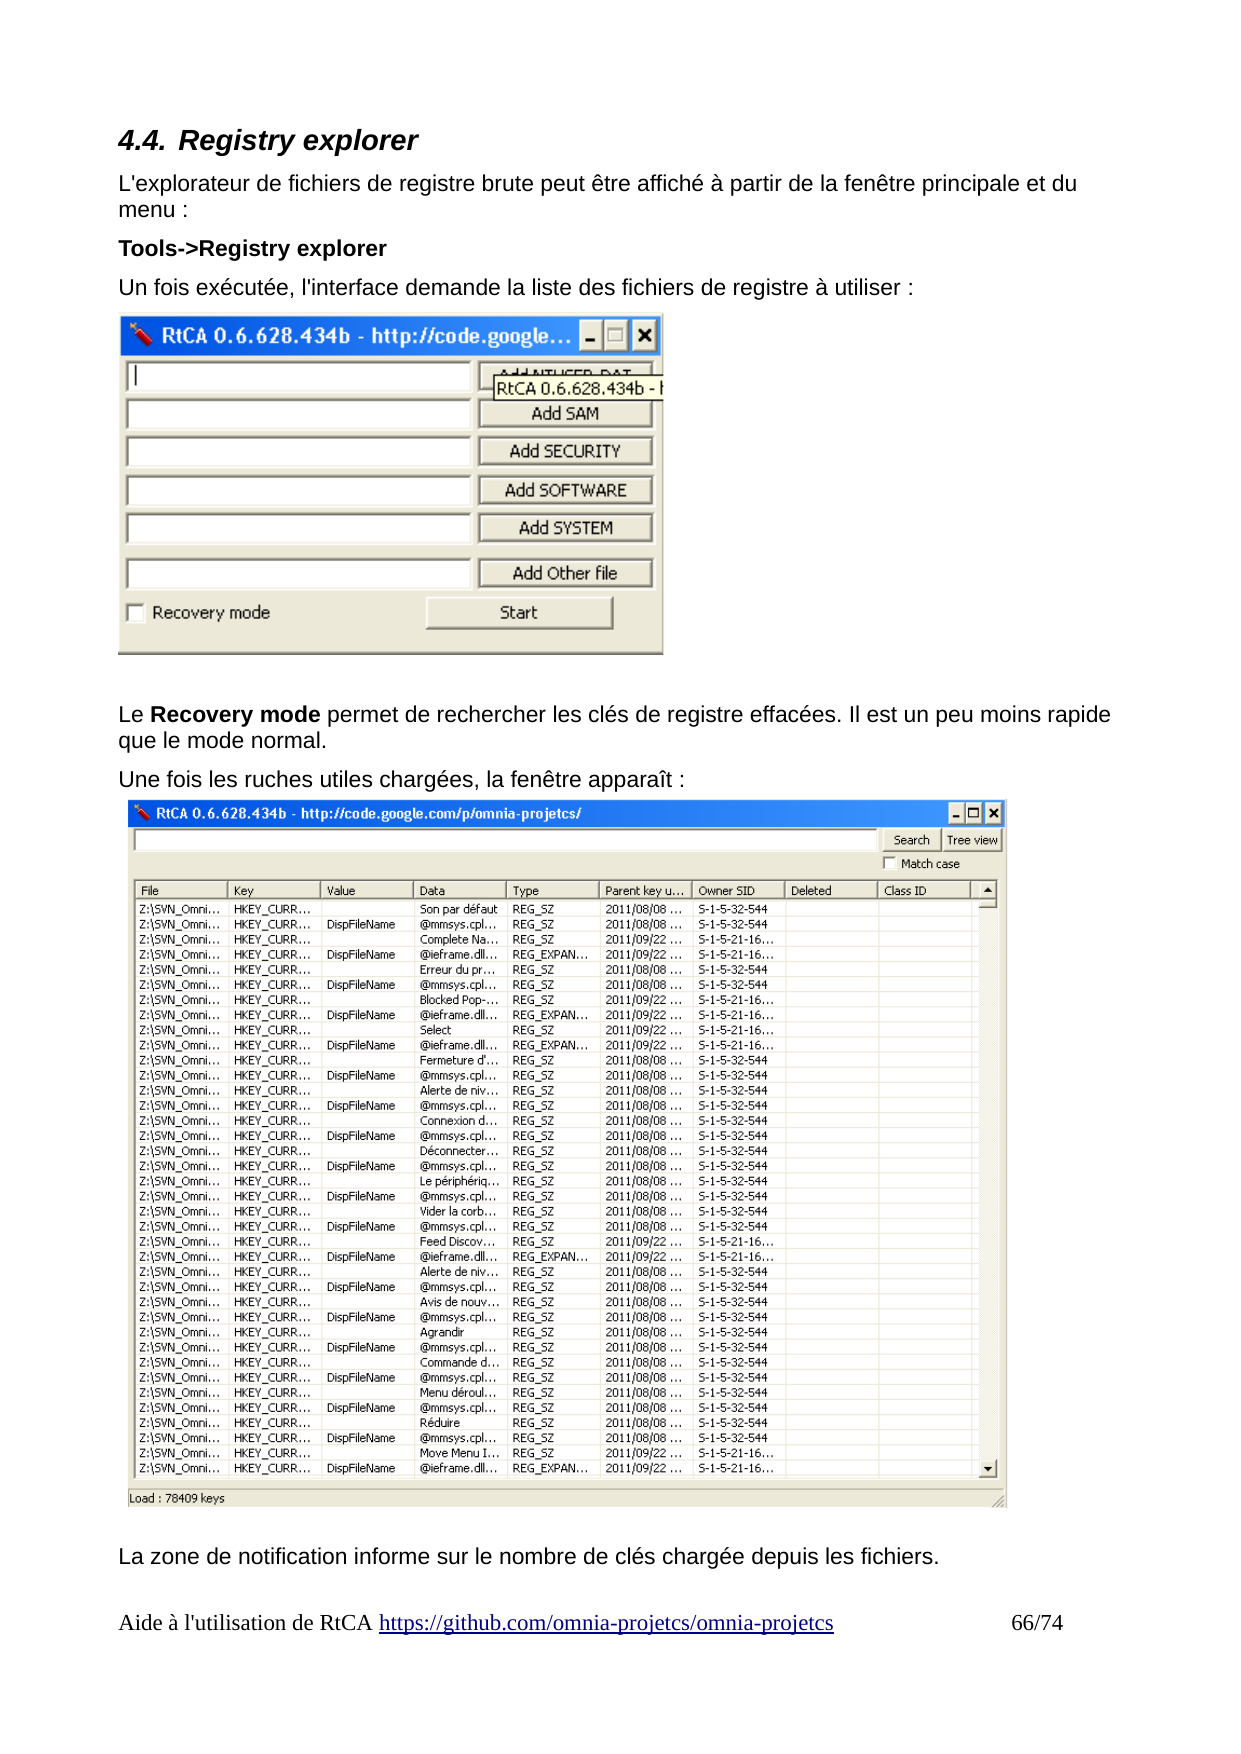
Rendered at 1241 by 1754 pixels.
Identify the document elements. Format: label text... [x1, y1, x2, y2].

text Une fois les ruches utiles chargées, la fenêtre apparaît : [118, 766, 1122, 792]
text L'explorateur de fichiers de registre brute peut être affiché à partir de la fenêtre principale et du menu : [118, 169, 1122, 222]
text Tools->Registry explorer [118, 235, 1122, 261]
picture [118, 312, 664, 655]
picture [127, 799, 1008, 1508]
text La zone de notification informe sur le nombre de clés chargée depuis les fichiers. [118, 1543, 1122, 1569]
text Un fois exécutée, l'interface demande la liste des fichiers de registre à utiliser : [118, 273, 1122, 300]
subtitle Registry explorer [118, 123, 1122, 157]
text Le Recovery mode permet de rechercher les clés de registre effacées. Il est un peu moins rapide que le mode normal. [118, 701, 1122, 754]
